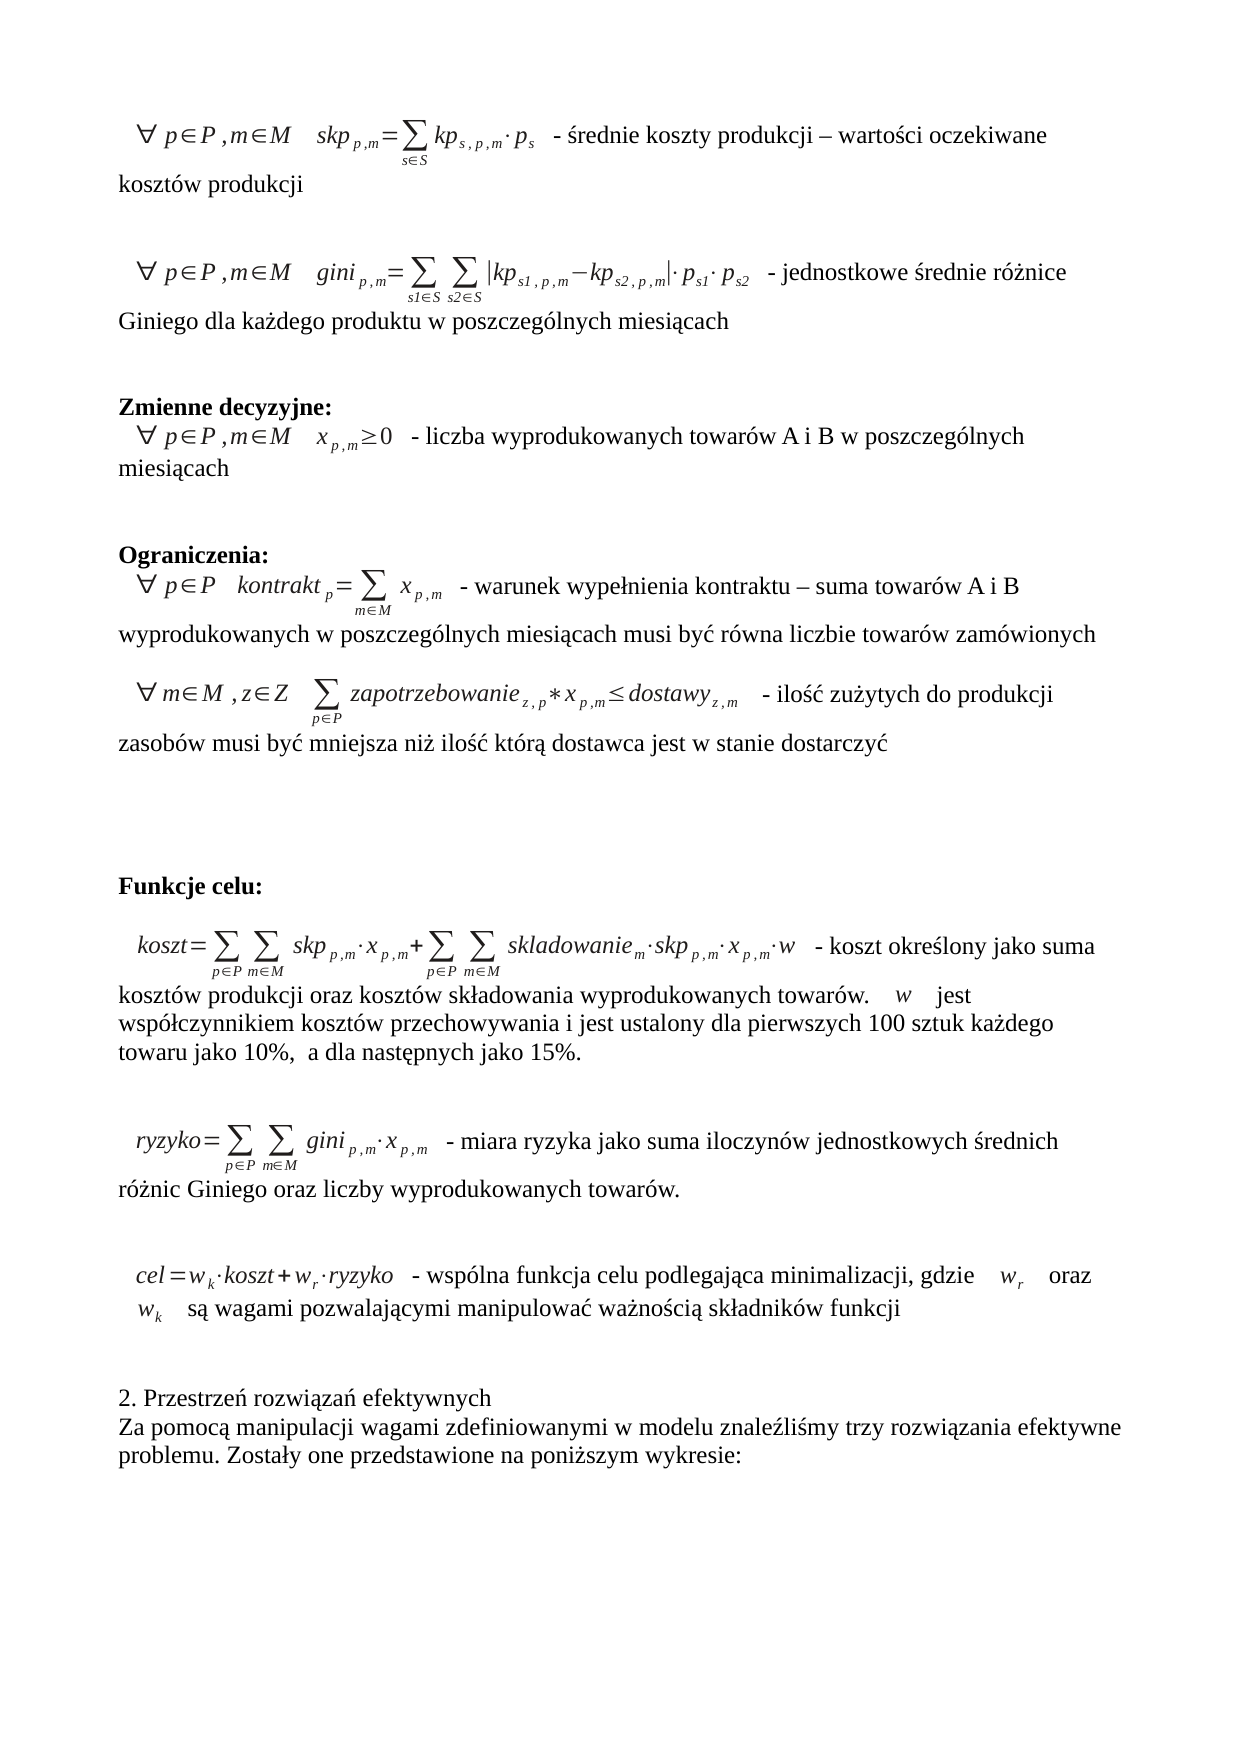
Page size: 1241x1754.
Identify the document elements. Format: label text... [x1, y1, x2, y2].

text - wspólna funkcja celu podlegająca minimalizacji, gdzie oraz są wagami pozwalającymi manipulować ważnością składników funkcji [118, 1261, 1122, 1326]
text - ilość zużytych do produkcji zasobów musi być mniejsza niż ilość którą dostawca jest w stanie dostarczyć [118, 677, 1122, 756]
text - średnie koszty produkcji – wartości oczekiwane kosztów produkcji [118, 118, 1122, 198]
text - miara ryzyka jako suma iloczynów jednostkowych średnich różnic Giniego oraz liczby wyprodukowanych towarów. [118, 1123, 1122, 1203]
text Zmienne decyzyjne: [118, 392, 1122, 421]
text Ograniczenia: [118, 540, 1122, 568]
text Za pomocą manipulacji wagami zdefiniowanymi w modelu znaleźliśmy trzy rozwiązania efektywne problemu. Zostały one przedstawione na poniższym wykresie: [118, 1412, 1122, 1469]
text Funkcje celu: [118, 871, 1122, 900]
text - liczba wyprodukowanych towarów A i B w poszczególnych miesiącach [118, 421, 1122, 482]
text 2. Przestrzeń rozwiązań efektywnych [118, 1383, 1122, 1412]
text - warunek wypełnienia kontraktu – suma towarów A i B wyprodukowanych w poszczególnych miesiącach musi być równa liczbie towarów zamówionych [118, 568, 1122, 648]
text - koszt określony jako suma kosztów produkcji oraz kosztów składowania wyprodukowanych towarów. jest współczynnikiem kosztów przechowywania i jest ustalony dla pierwszych 100 sztuk każdego towaru jako 10%, a dla następnych jako 15%. [118, 929, 1122, 1066]
text - jednostkowe średnie różnice Giniego dla każdego produktu w poszczególnych miesiącach [118, 255, 1122, 335]
